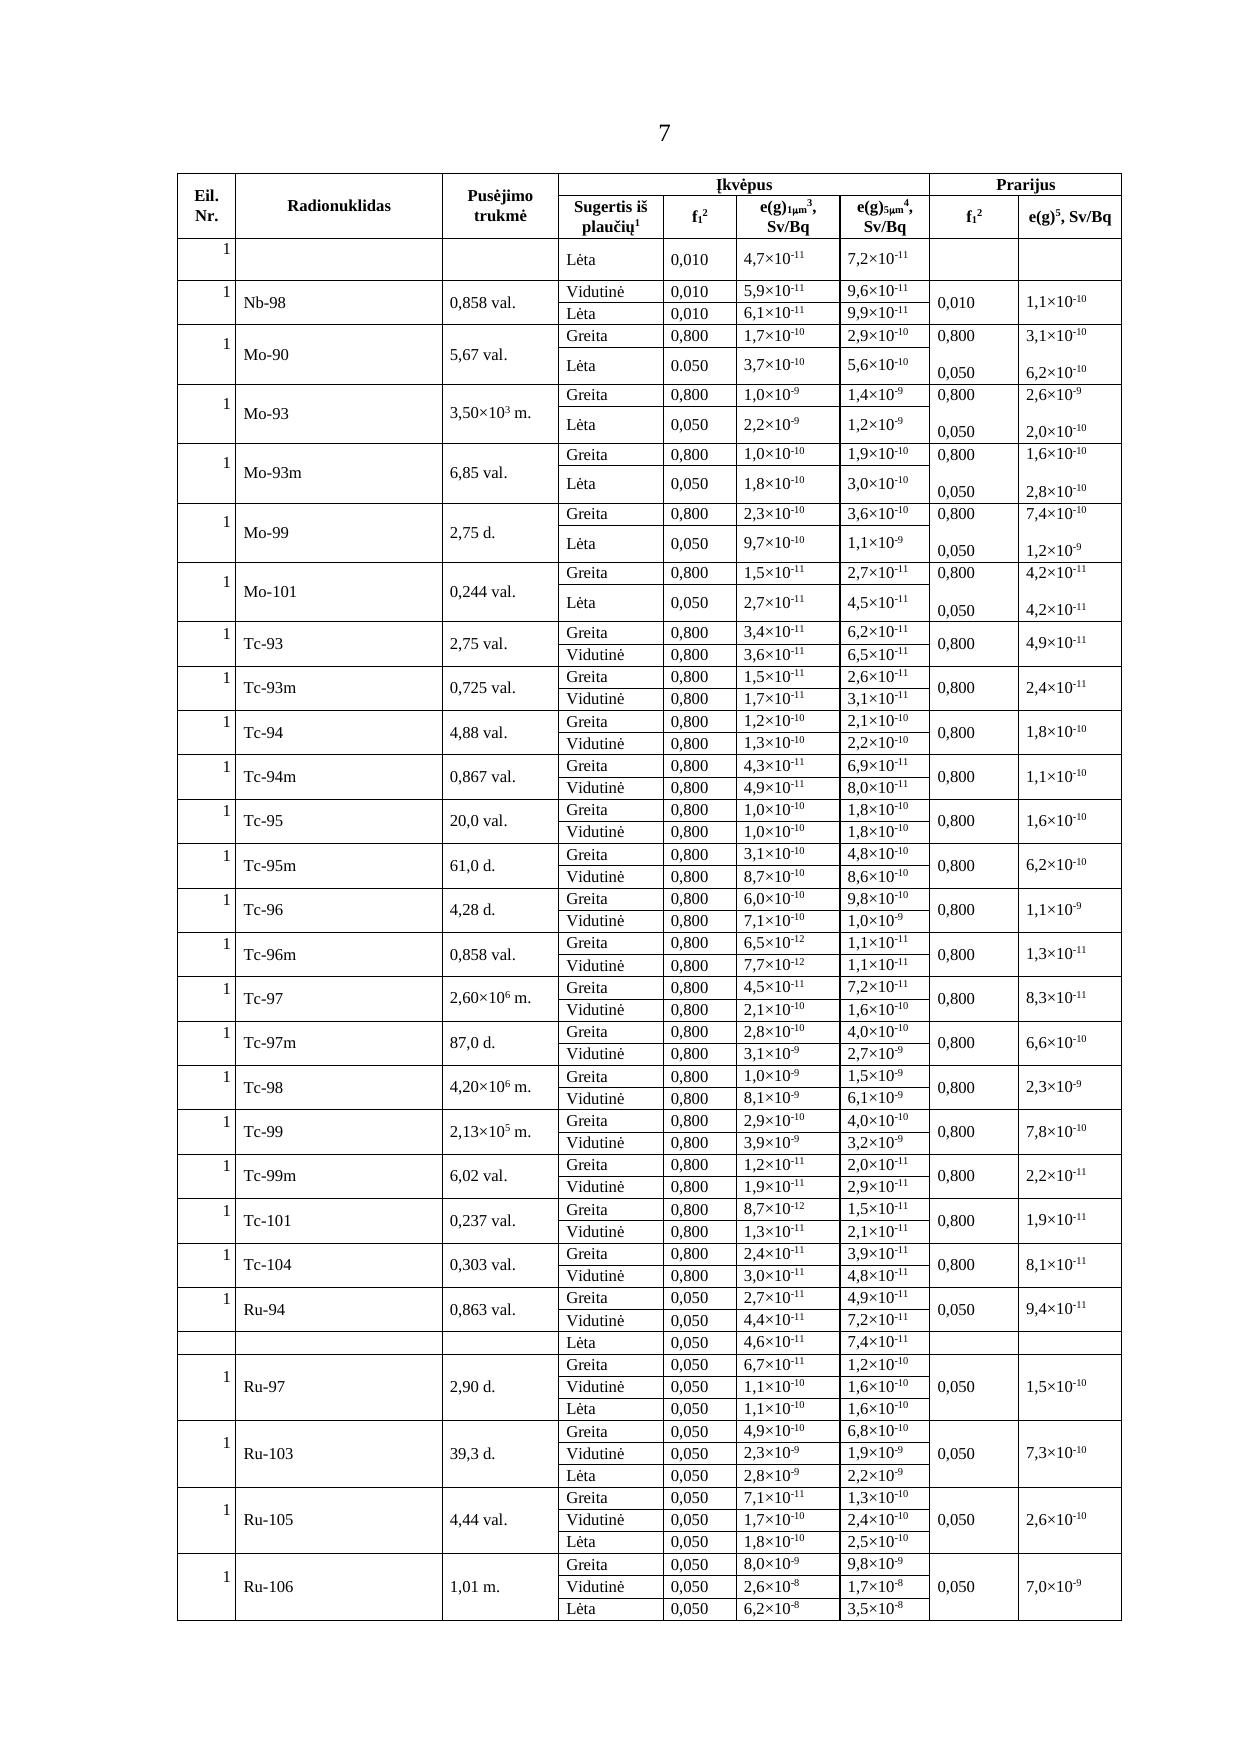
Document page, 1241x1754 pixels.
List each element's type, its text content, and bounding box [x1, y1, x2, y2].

table_cell 1,7×10-10 [737, 1510, 839, 1531]
table_cell 1,0×10-10 [737, 822, 839, 843]
table_cell 171. [178, 281, 235, 324]
table_cell 3,9×10-11 [841, 1244, 929, 1265]
table_cell 1,9×10-10 [841, 444, 929, 465]
table_cell 1,3×10-11 [1019, 933, 1121, 976]
table_cell 1,6×10-10 2,8×10-10 [1019, 444, 1121, 502]
table_cell 39,3 d. [443, 1421, 558, 1487]
table_cell 4,20×106 m. [443, 1066, 558, 1109]
table_cell 0,050 [664, 1421, 736, 1442]
table_cell Vidutinė [559, 1443, 663, 1464]
table_cell 0,050 [664, 585, 736, 621]
table_cell Greita [559, 755, 663, 777]
table_cell Lėta [559, 1532, 663, 1553]
table_cell Ru-106 [236, 1554, 442, 1620]
table_cell 0,010 [664, 303, 736, 324]
table_cell 181. [178, 800, 235, 843]
table_cell 0,050 [664, 1355, 736, 1376]
table_cell Nb-98 [236, 281, 442, 324]
table_cell 8,7×10-10 [737, 866, 839, 887]
table_cell 0,863 val. [443, 1288, 558, 1331]
table_cell 173. [178, 385, 235, 443]
table_cell 8,3×10-11 [1019, 977, 1121, 1021]
table_cell 0,050 [664, 1576, 736, 1597]
table_cell 0,800 [664, 977, 736, 998]
table_cell 0,050 [664, 1599, 736, 1620]
table_cell 172. [178, 325, 235, 384]
table_cell Greita [559, 1288, 663, 1309]
table_cell 187. [178, 1066, 235, 1109]
table_cell 2,3×10-10 [737, 504, 839, 525]
table_cell 0,800 [664, 911, 736, 932]
table_cell 4,7×10-11 [737, 239, 839, 280]
table_cell 2,6×10-9 2,0×10-10 [1019, 385, 1121, 443]
table_cell 1,1×10-10 [1019, 281, 1121, 324]
table_cell 0,800 [664, 778, 736, 799]
table_cell 1,1×10-10 [737, 1399, 839, 1420]
table_cell 184. [178, 933, 235, 976]
table_cell 2,6×10-8 [737, 1576, 839, 1597]
table_cell 0,800 [664, 711, 736, 732]
table_cell 0,800 [930, 1155, 1018, 1198]
table_cell 0,800 [930, 933, 1018, 976]
table_cell 0,050 [664, 1377, 736, 1398]
table_cell 1,7×10-11 [737, 689, 839, 710]
table_cell Mo-101 [236, 563, 442, 621]
table_cell 6,5×10-11 [841, 645, 929, 666]
table_cell Vidutinė [559, 866, 663, 887]
table_cell 0,010 [664, 239, 736, 280]
table_cell 4,2×10-11 4,2×10-11 [1019, 563, 1121, 621]
table_cell Greita [559, 1155, 663, 1176]
table_cell Vidutinė [559, 1576, 663, 1597]
table_cell 183. [178, 889, 235, 932]
table_cell 4,9×10-11 [737, 778, 839, 799]
table_cell 1,8×10-10 [1019, 711, 1121, 754]
table_cell Tc-104 [236, 1244, 442, 1287]
table_cell Vidutinė [559, 1177, 663, 1198]
table_cell Tc-93 [236, 622, 442, 666]
table_cell 7,2×10-11 [841, 1310, 929, 1331]
table_cell Tc-96 [236, 889, 442, 932]
table_cell Vidutinė [559, 911, 663, 932]
table_cell 6,7×10-11 [737, 1355, 839, 1376]
table_cell 0,010 [930, 281, 1018, 324]
table_cell Vidutinė [559, 1510, 663, 1531]
table_cell Vidutinė [559, 1221, 663, 1242]
table_cell Tc-97 [236, 977, 442, 1021]
table_cell 3,50×103 m. [443, 385, 558, 443]
table_cell 7,0×10-9 [1019, 1554, 1121, 1620]
table_cell Lėta [559, 466, 663, 502]
table_cell 188. [178, 1110, 235, 1154]
table_cell 2,75 val. [443, 622, 558, 666]
table_cell 191. [178, 1244, 235, 1287]
table_cell 196. [178, 1554, 235, 1620]
table_cell 185. [178, 977, 235, 1021]
table_cell 1,1×10-11 [841, 955, 929, 976]
table_cell 7,2×10-11 [841, 239, 929, 280]
table_cell Vidutinė [559, 1000, 663, 1021]
table_cell 7,1×10-10 [737, 911, 839, 932]
table_cell 0,050 [664, 1288, 736, 1309]
table_cell 2,9×10-11 [841, 1177, 929, 1198]
table_cell 178. [178, 667, 235, 710]
table_cell Lėta [559, 1465, 663, 1487]
table_cell 2,7×10-9 [841, 1044, 929, 1065]
table_header Radionuklidas [236, 174, 442, 238]
table_cell 0,800 [930, 977, 1018, 1021]
table_cell 0,800 [930, 755, 1018, 799]
table_cell 2,7×10-11 [737, 585, 839, 621]
table_cell [930, 1332, 1018, 1353]
table_cell Mo-99 [236, 504, 442, 562]
table_cell 4,0×10-10 [841, 1022, 929, 1043]
table_cell Greita [559, 1421, 663, 1442]
table_cell 0,237 val. [443, 1199, 558, 1242]
table_cell 0,800 [930, 1066, 1018, 1109]
table_cell Greita [559, 1355, 663, 1376]
table_cell 0,867 val. [443, 755, 558, 799]
table_cell 4,28 d. [443, 889, 558, 932]
table_cell 9,4×10-11 [1019, 1288, 1121, 1331]
table_cell 1,2×10-11 [737, 1155, 839, 1176]
table_cell 3,5×10-8 [841, 1599, 929, 1620]
table_cell 6,2×10-8 [737, 1599, 839, 1620]
table_cell 0,050 [664, 466, 736, 502]
table_cell f12 [930, 196, 1018, 238]
table_cell 4,5×10-11 [841, 585, 929, 621]
table_cell 2,1×10-10 [841, 711, 929, 732]
table_cell 1,8×10-10 [737, 466, 839, 502]
table_cell 0,800 [664, 645, 736, 666]
table_cell 0,800 [664, 733, 736, 754]
table_cell 6,1×10-9 [841, 1088, 929, 1109]
table_cell 195. [178, 1488, 235, 1553]
table_cell 1,7×10-10 [737, 325, 839, 347]
table_cell 1,0×10-10 [737, 800, 839, 821]
table_cell 0,050 [664, 1310, 736, 1331]
table_cell 0,800 [664, 622, 736, 643]
table_cell 6,2×10-10 [1019, 844, 1121, 887]
table_cell 4,4×10-11 [737, 1310, 839, 1331]
table_cell 0,800 [930, 889, 1018, 932]
table_cell Vidutinė [559, 645, 663, 666]
table_cell Greita [559, 1022, 663, 1043]
table_cell 4,6×10-11 [737, 1332, 839, 1353]
table_cell 0,800 [664, 800, 736, 821]
table_cell 0,050 [930, 1355, 1018, 1420]
table_cell 0,800 [664, 1044, 736, 1065]
table_cell 1,9×10-11 [1019, 1199, 1121, 1242]
table_cell 189. [178, 1155, 235, 1198]
table_cell Tc-95 [236, 800, 442, 843]
table_cell Greita [559, 800, 663, 821]
table_cell 0,800 [930, 1022, 1018, 1065]
table_cell 2,8×10-9 [737, 1465, 839, 1487]
table_cell 2,3×10-9 [737, 1443, 839, 1464]
table_cell 1,5×10-9 [841, 1066, 929, 1087]
table_cell 6,6×10-10 [1019, 1022, 1121, 1065]
table_cell Greita [559, 1488, 663, 1509]
table_cell 190. [178, 1199, 235, 1242]
table_cell 2,2×10-11 [1019, 1155, 1121, 1198]
table_header Prarijus [930, 174, 1121, 195]
table_cell 2,9×10-10 [841, 325, 929, 347]
table_cell Vidutinė [559, 1044, 663, 1065]
table_cell Vidutinė [559, 1266, 663, 1287]
table_cell [236, 239, 442, 280]
table_cell Tc-96m [236, 933, 442, 976]
table_cell 1,1×10-10 [737, 1377, 839, 1398]
table_cell 176. [178, 563, 235, 621]
table_cell 8,0×10-9 [737, 1554, 839, 1575]
table_cell 193. [178, 1355, 235, 1420]
table_cell 2,13×105 m. [443, 1110, 558, 1154]
table_cell Lėta [559, 1399, 663, 1420]
table_cell 5,6×10-10 [841, 348, 929, 384]
table_cell 1,2×10-10 [841, 1355, 929, 1376]
table_cell 9,8×10-9 [841, 1554, 929, 1575]
table_cell 6,1×10-11 [737, 303, 839, 324]
table_cell Greita [559, 563, 663, 584]
table_cell 0,303 val. [443, 1244, 558, 1287]
table_cell 1,9×10-11 [737, 1177, 839, 1198]
table_cell Greita [559, 1554, 663, 1575]
table_cell 0,050 [664, 1488, 736, 1509]
table_cell 0,800 [930, 1199, 1018, 1242]
table_cell Tc-98 [236, 1066, 442, 1109]
table_cell 0,800 0,050 [930, 563, 1018, 621]
table_cell 0,800 [664, 385, 736, 406]
table_cell 175. [178, 504, 235, 562]
table_cell 7,2×10-11 [841, 977, 929, 998]
table_cell 0,800 [664, 955, 736, 976]
table_cell Tc-95m [236, 844, 442, 887]
table_cell 1,5×10-11 [841, 1199, 929, 1220]
table_cell Greita [559, 622, 663, 643]
table_cell 1,3×10-10 [841, 1488, 929, 1509]
table_cell 1,9×10-9 [841, 1443, 929, 1464]
table_cell 1,0×10-9 [841, 911, 929, 932]
table_cell [443, 1332, 558, 1353]
table_cell 6,85 val. [443, 444, 558, 502]
table_cell 180. [178, 755, 235, 799]
table_cell Greita [559, 667, 663, 688]
table_cell 0,800 [664, 1000, 736, 1021]
table_cell 8,7×10-12 [737, 1199, 839, 1220]
table_cell Ru-105 [236, 1488, 442, 1553]
table_cell 0,800 [664, 1110, 736, 1132]
table_cell Lėta [559, 348, 663, 384]
table_cell 0,050 [664, 1399, 736, 1420]
table_cell 1,7×10-8 [841, 1576, 929, 1597]
table_cell 0,800 [664, 1066, 736, 1087]
table_cell 182. [178, 844, 235, 887]
table_cell 7,3×10-10 [1019, 1421, 1121, 1487]
table_cell 3,0×10-11 [737, 1266, 839, 1287]
table_cell 0,800 [664, 444, 736, 465]
table_cell 2,8×10-10 [737, 1022, 839, 1043]
table_cell e(g)5, Sv/Bq [1019, 196, 1121, 238]
table_cell 2,7×10-11 [737, 1288, 839, 1309]
table_cell Vidutinė [559, 1133, 663, 1154]
table_cell 3,1×10-11 [841, 689, 929, 710]
table_cell 179. [178, 711, 235, 754]
table_cell 8,6×10-10 [841, 866, 929, 887]
table_cell 1,5×10-11 [737, 563, 839, 584]
table_cell 174. [178, 444, 235, 502]
table_cell Mo-93 [236, 385, 442, 443]
table_cell Greita [559, 325, 663, 347]
table_cell 0,858 val. [443, 933, 558, 976]
table_cell 5,67 val. [443, 325, 558, 384]
table_cell 1,8×10-10 [737, 1532, 839, 1553]
table_cell Lėta [559, 585, 663, 621]
table_cell 4,9×10-11 [841, 1288, 929, 1309]
table_cell 6,9×10-11 [841, 755, 929, 777]
table_cell 4,3×10-11 [737, 755, 839, 777]
table_cell 0,010 [664, 281, 736, 302]
table_header Pusėjimo trukmė [443, 174, 558, 238]
table_cell 0,800 [664, 1133, 736, 1154]
table_cell 2,5×10-10 [841, 1532, 929, 1553]
table_cell 0,800 [664, 689, 736, 710]
table_cell 3,1×10-10 6,2×10-10 [1019, 325, 1121, 384]
table_cell 4,9×10-11 [1019, 622, 1121, 666]
table_cell 0,800 [664, 1155, 736, 1176]
table_cell Tc-94 [236, 711, 442, 754]
table_cell 0,800 [930, 844, 1018, 887]
table_cell 3,1×10-10 [737, 844, 839, 865]
table_cell 9,7×10-10 [737, 526, 839, 562]
table_cell 7,4×10-10 1,2×10-9 [1019, 504, 1121, 562]
table_cell 8,1×10-11 [1019, 1244, 1121, 1287]
table_cell 1,8×10-10 [841, 800, 929, 821]
table_cell [930, 239, 1018, 280]
table_cell 20,0 val. [443, 800, 558, 843]
table_cell 2,75 d. [443, 504, 558, 562]
table_cell Lėta [559, 1332, 663, 1353]
table_cell 1,2×10-10 [737, 711, 839, 732]
table_cell Greita [559, 1110, 663, 1132]
table_cell 2,60×106 m. [443, 977, 558, 1021]
table_cell 3,4×10-11 [737, 622, 839, 643]
table_cell 9,9×10-11 [841, 303, 929, 324]
table_header Eil. Nr. [178, 174, 235, 238]
table_cell 0,800 [930, 1110, 1018, 1154]
table_cell Tc-94m [236, 755, 442, 799]
table_cell 4,8×10-11 [841, 1266, 929, 1287]
table_cell 0,800 0,050 [930, 504, 1018, 562]
table_cell Greita [559, 385, 663, 406]
table_cell Tc-101 [236, 1199, 442, 1242]
table_cell 87,0 d. [443, 1022, 558, 1065]
table_cell 7,1×10-11 [737, 1488, 839, 1509]
table_cell 2,1×10-10 [737, 1000, 839, 1021]
table_cell Greita [559, 977, 663, 998]
table_cell Vidutinė [559, 689, 663, 710]
table_cell 1,8×10-10 [841, 822, 929, 843]
table_cell 0,800 [930, 622, 1018, 666]
table_cell 6,8×10-10 [841, 1421, 929, 1442]
table_cell 1,6×10-10 [1019, 800, 1121, 843]
table_cell Greita [559, 1244, 663, 1265]
table_cell 1,1×10-9 [1019, 889, 1121, 932]
table_cell Tc-99 [236, 1110, 442, 1154]
table_cell 0,050 [664, 1532, 736, 1553]
table_cell 0,800 [664, 667, 736, 688]
table_cell Greita [559, 504, 663, 525]
table_cell 1,6×10-10 [841, 1000, 929, 1021]
table_cell 2,2×10-9 [737, 407, 839, 443]
table_cell 0,050 [664, 526, 736, 562]
table_cell 3,0×10-10 [841, 466, 929, 502]
table_cell 1,3×10-11 [737, 1221, 839, 1242]
table_cell 2,2×10-9 [841, 1465, 929, 1487]
table_cell 1,3×10-10 [737, 733, 839, 754]
table_cell 0,800 0,050 [930, 325, 1018, 384]
table_cell 2,1×10-11 [841, 1221, 929, 1242]
table_cell 6,5×10-12 [737, 933, 839, 954]
table_cell Ru-103 [236, 1421, 442, 1487]
table_cell 1,1×10-10 [1019, 755, 1121, 799]
table_cell 2,3×10-9 [1019, 1066, 1121, 1109]
table_cell 2,0×10-11 [841, 1155, 929, 1176]
table_cell Lėta [559, 303, 663, 324]
table_cell Sugertis iš plaučių1 [559, 196, 663, 238]
table_cell 1,1×10-9 [841, 526, 929, 562]
table_cell Vidutinė [559, 778, 663, 799]
table_cell Lėta [559, 526, 663, 562]
table_cell 9,8×10-10 [841, 889, 929, 910]
table_cell 1,6×10-10 [841, 1399, 929, 1420]
table_cell [178, 1332, 235, 1353]
table_cell 0,800 [664, 933, 736, 954]
table_cell 2,4×10-11 [1019, 667, 1121, 710]
table_cell 0,800 [664, 1266, 736, 1287]
table_cell 0,800 [664, 1221, 736, 1242]
table_cell 0,800 [664, 1022, 736, 1043]
table_cell 0,858 val. [443, 281, 558, 324]
table_cell 2,4×10-10 [841, 1510, 929, 1531]
table_cell 177. [178, 622, 235, 666]
table_cell 3,6×10-11 [737, 645, 839, 666]
table_cell 0,800 [664, 1088, 736, 1109]
table_cell 0,050 [664, 1332, 736, 1353]
table_cell e(g)5mm4, Sv/Bq [841, 196, 929, 238]
table_cell 170. [178, 239, 235, 280]
table_cell [443, 239, 558, 280]
table_cell 0,050 [664, 1443, 736, 1464]
table_cell 1,4×10-9 [841, 385, 929, 406]
table_cell 1,0×10-10 [737, 444, 839, 465]
table_cell 4,5×10-11 [737, 977, 839, 998]
table_cell 0,050 [930, 1288, 1018, 1331]
table_cell Tc-93m [236, 667, 442, 710]
table_cell 8,1×10-9 [737, 1088, 839, 1109]
table_cell 194. [178, 1421, 235, 1487]
table_cell Greita [559, 1199, 663, 1220]
table_cell Greita [559, 444, 663, 465]
table_cell 4,9×10-10 [737, 1421, 839, 1442]
table_cell 5,9×10-11 [737, 281, 839, 302]
table_cell Lėta [559, 407, 663, 443]
table_cell 0,800 [664, 866, 736, 887]
table_cell Ru-94 [236, 1288, 442, 1331]
table_cell 1,0×10-9 [737, 385, 839, 406]
table_cell 6,2×10-11 [841, 622, 929, 643]
table_cell 3,6×10-10 [841, 504, 929, 525]
table_cell 0,800 [664, 325, 736, 347]
table_cell 0,800 0,050 [930, 444, 1018, 502]
table_cell 3,7×10-10 [737, 348, 839, 384]
table_cell 0,800 [664, 1199, 736, 1220]
table_cell 0,050 [930, 1554, 1018, 1620]
table_cell 0,800 [930, 667, 1018, 710]
table_cell 4,88 val. [443, 711, 558, 754]
table_cell 0.050 [664, 348, 736, 384]
table_cell Greita [559, 889, 663, 910]
table_cell 2,4×10-11 [737, 1244, 839, 1265]
table_cell 3,9×10-9 [737, 1133, 839, 1154]
table_cell 3,2×10-9 [841, 1133, 929, 1154]
table_cell 2,6×10-11 [841, 667, 929, 688]
table_cell Vidutinė [559, 1377, 663, 1398]
table_cell 0,050 [664, 1510, 736, 1531]
table_cell 1,0×10-9 [737, 1066, 839, 1087]
table_cell 1,1×10-11 [841, 933, 929, 954]
table_cell Lėta [559, 239, 663, 280]
table_cell 0,800 [664, 1244, 736, 1265]
table_cell 186. [178, 1022, 235, 1065]
table_cell Vidutinė [559, 822, 663, 843]
table_cell 0,800 [664, 1177, 736, 1198]
table_cell 1,6×10-10 [841, 1377, 929, 1398]
table_cell 1,2×10-9 [841, 407, 929, 443]
table_cell Mo-93m [236, 444, 442, 502]
table_cell 0,050 [664, 1554, 736, 1575]
table_cell 0,244 val. [443, 563, 558, 621]
table_cell 0,050 [930, 1488, 1018, 1553]
table_cell 0,800 [930, 711, 1018, 754]
table_cell Lėta [559, 1599, 663, 1620]
table_cell 0,050 [664, 1465, 736, 1487]
table_cell 7,8×10-10 [1019, 1110, 1121, 1154]
table_cell 61,0 d. [443, 844, 558, 887]
table_cell [1019, 1332, 1121, 1353]
table_cell Vidutinė [559, 281, 663, 302]
table_cell 9,6×10-11 [841, 281, 929, 302]
table_cell 6,02 val. [443, 1155, 558, 1198]
table_header Įkvėpus [559, 174, 929, 195]
table_cell 4,8×10-10 [841, 844, 929, 865]
table_cell [236, 1332, 442, 1353]
table_cell Greita [559, 711, 663, 732]
table_cell 0,800 [664, 504, 736, 525]
table_cell 2,90 d. [443, 1355, 558, 1420]
table_cell 2,2×10-10 [841, 733, 929, 754]
table_cell 0,800 [664, 755, 736, 777]
table_cell 0,050 [664, 407, 736, 443]
table_cell Greita [559, 1066, 663, 1087]
table_cell 2,7×10-11 [841, 563, 929, 584]
table_cell f12 [664, 196, 736, 238]
table_cell Vidutinė [559, 1088, 663, 1109]
table_cell 6,0×10-10 [737, 889, 839, 910]
table_cell 1,5×10-11 [737, 667, 839, 688]
table_cell 8,0×10-11 [841, 778, 929, 799]
table_cell Tc-97m [236, 1022, 442, 1065]
table_cell Tc-99m [236, 1155, 442, 1198]
table_cell [1019, 239, 1121, 280]
table_cell 0,050 [930, 1421, 1018, 1487]
table_cell Greita [559, 933, 663, 954]
table_cell 0,800 [664, 822, 736, 843]
table_cell 0,800 [664, 563, 736, 584]
table_cell Vidutinė [559, 955, 663, 976]
table_cell 7,7×10-12 [737, 955, 839, 976]
table_cell Mo-90 [236, 325, 442, 384]
table_cell 2,6×10-10 [1019, 1488, 1121, 1553]
table_cell 7,4×10-11 [841, 1332, 929, 1353]
table_cell Vidutinė [559, 1310, 663, 1331]
table_cell 0,725 val. [443, 667, 558, 710]
table_cell 0,800 [930, 800, 1018, 843]
table_cell Greita [559, 844, 663, 865]
table_cell e(g)1mm3, Sv/Bq [737, 196, 839, 238]
table_cell 0,800 [664, 889, 736, 910]
table_cell 4,0×10-10 [841, 1110, 929, 1132]
table_cell 3,1×10-9 [737, 1044, 839, 1065]
table_cell 2,9×10-10 [737, 1110, 839, 1132]
table_cell 1,5×10-10 [1019, 1355, 1121, 1420]
table_cell 0,800 [664, 844, 736, 865]
table_cell 192. [178, 1288, 235, 1331]
table_cell 4,44 val. [443, 1488, 558, 1553]
table_cell 0,800 [930, 1244, 1018, 1287]
table_cell 0,800 0,050 [930, 385, 1018, 443]
table_cell 1,01 m. [443, 1554, 558, 1620]
table_cell Ru-97 [236, 1355, 442, 1420]
table_cell Vidutinė [559, 733, 663, 754]
